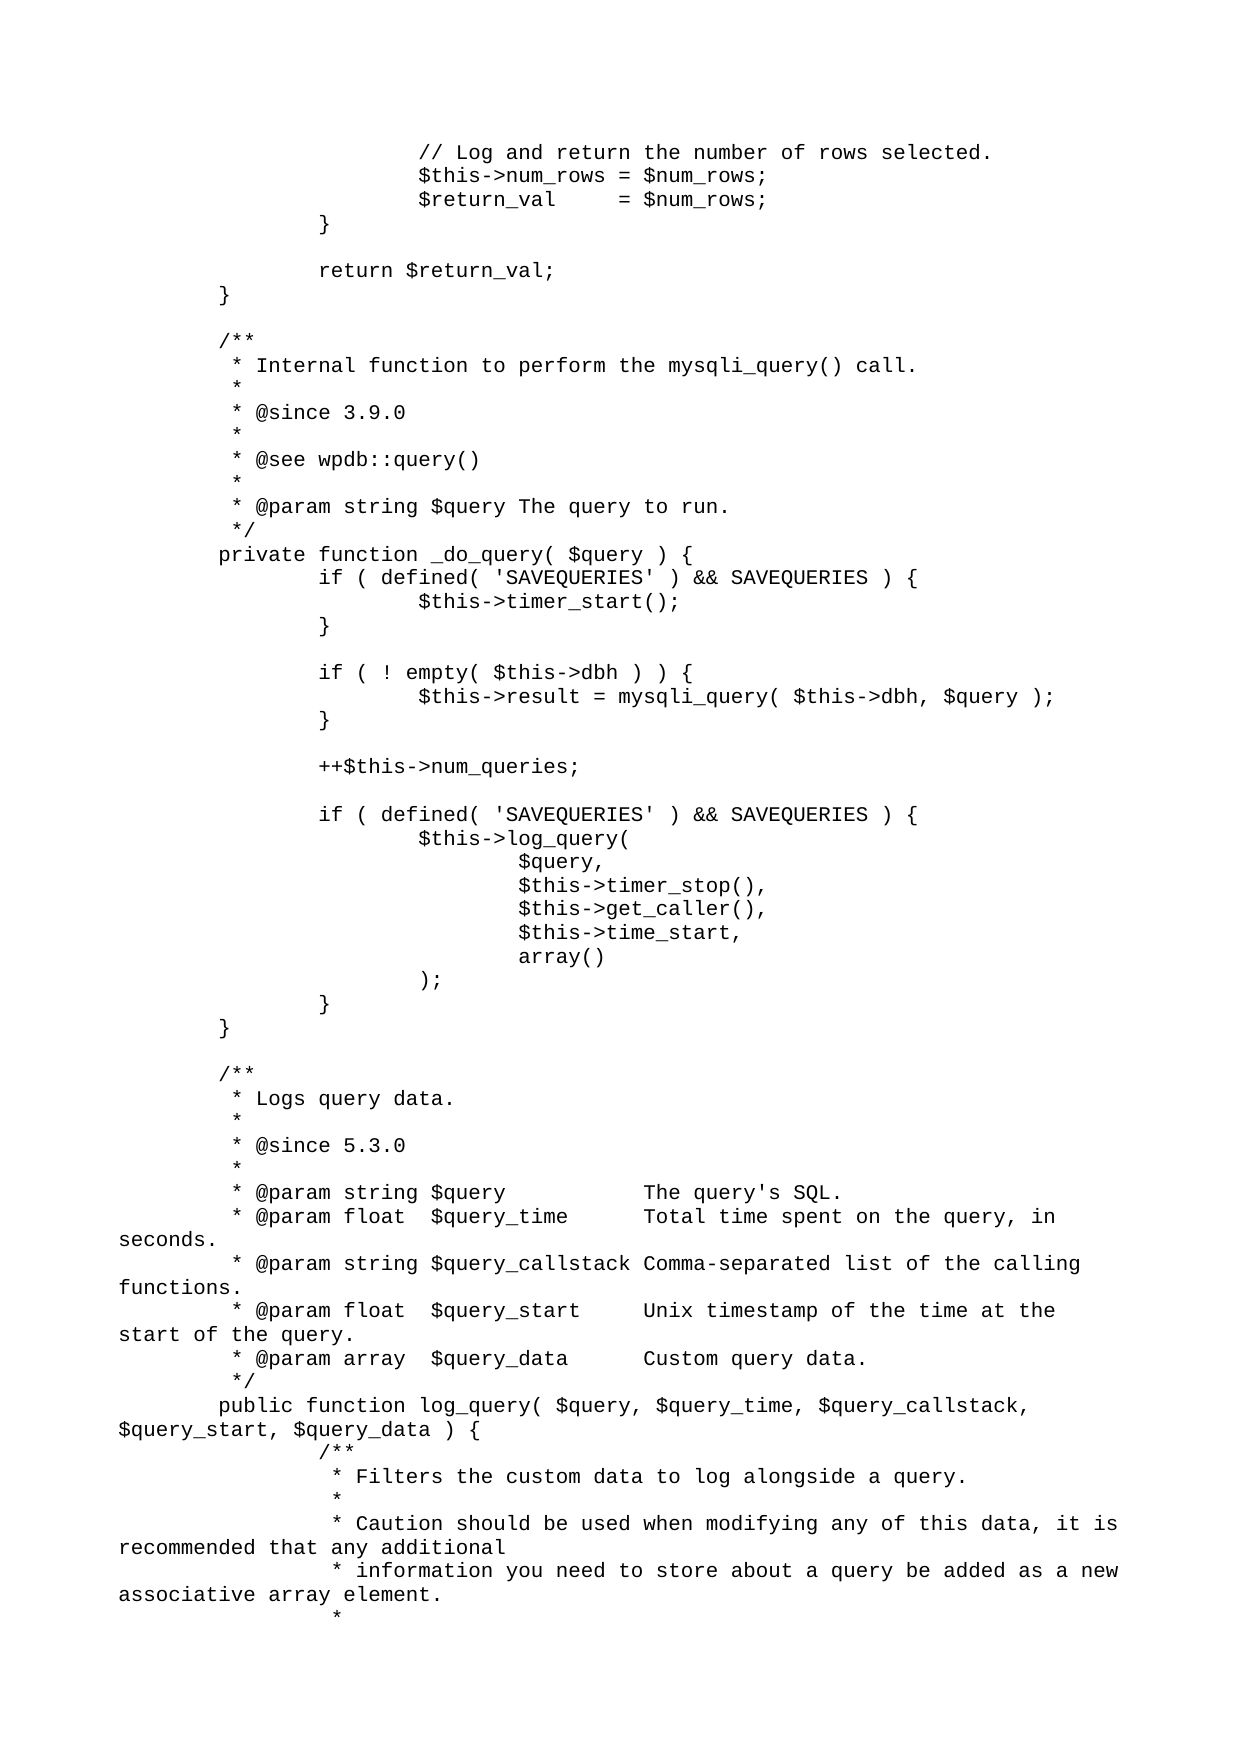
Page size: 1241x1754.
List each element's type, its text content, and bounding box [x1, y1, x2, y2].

text */ [118, 520, 1122, 544]
text $return_val = $num_rows; [118, 189, 1122, 213]
text * @param array $query_data Custom query data. [118, 1348, 1122, 1371]
text * information you need to store about a query be added as a new associative array element. [118, 1561, 1122, 1608]
text } [118, 615, 1122, 638]
text $this->time_start, [118, 922, 1122, 946]
text * @since 3.9.0 [118, 402, 1122, 426]
text * @param float $query_start Unix timestamp of the time at the start of the query. [118, 1300, 1122, 1348]
text * @param string $query_callstack Comma-separated list of the calling functions. [118, 1253, 1122, 1300]
text * @since 5.3.0 [118, 1135, 1122, 1158]
text * [118, 426, 1122, 449]
text return $return_val; [118, 260, 1122, 284]
text $this->num_rows = $num_rows; [118, 165, 1122, 189]
text /** [118, 1442, 1122, 1466]
text $this->timer_stop(), [118, 875, 1122, 898]
text public function log_query( $query, $query_time, $query_callstack, $query_start, $query_data ) { [118, 1395, 1122, 1442]
text $this->get_caller(), [118, 898, 1122, 922]
text $this->result = mysqli_query( $this->dbh, $query ); [118, 686, 1122, 709]
text ++$this->num_queries; [118, 757, 1122, 780]
text } [118, 993, 1122, 1017]
text if ( defined( 'SAVEQUERIES' ) && SAVEQUERIES ) { [118, 804, 1122, 827]
text * [118, 378, 1122, 402]
text * [118, 1489, 1122, 1513]
text } [118, 284, 1122, 307]
text * @see wpdb::query() [118, 449, 1122, 473]
text * @param string $query The query's SQL. [118, 1182, 1122, 1206]
text * Filters the custom data to log alongside a query. [118, 1466, 1122, 1489]
text private function _do_query( $query ) { [118, 544, 1122, 567]
text $this->log_query( [118, 827, 1122, 851]
text ); [118, 969, 1122, 993]
text * @param string $query The query to run. [118, 496, 1122, 520]
text * [118, 1158, 1122, 1182]
text } [118, 1017, 1122, 1040]
text /** [118, 331, 1122, 354]
text } [118, 213, 1122, 236]
text * Internal function to perform the mysqli_query() call. [118, 354, 1122, 378]
text $this->timer_start(); [118, 591, 1122, 615]
text * [118, 473, 1122, 496]
text array() [118, 946, 1122, 969]
text */ [118, 1371, 1122, 1395]
text * [118, 1111, 1122, 1135]
text * @param float $query_time Total time spent on the query, in seconds. [118, 1206, 1122, 1253]
text } [118, 709, 1122, 733]
text /** [118, 1064, 1122, 1088]
text if ( ! empty( $this->dbh ) ) { [118, 662, 1122, 686]
text $query, [118, 851, 1122, 875]
text if ( defined( 'SAVEQUERIES' ) && SAVEQUERIES ) { [118, 567, 1122, 591]
text // Log and return the number of rows selected. [118, 142, 1122, 165]
text * Logs query data. [118, 1088, 1122, 1111]
text * Caution should be used when modifying any of this data, it is recommended that any additional [118, 1513, 1122, 1561]
text * [118, 1608, 1122, 1631]
